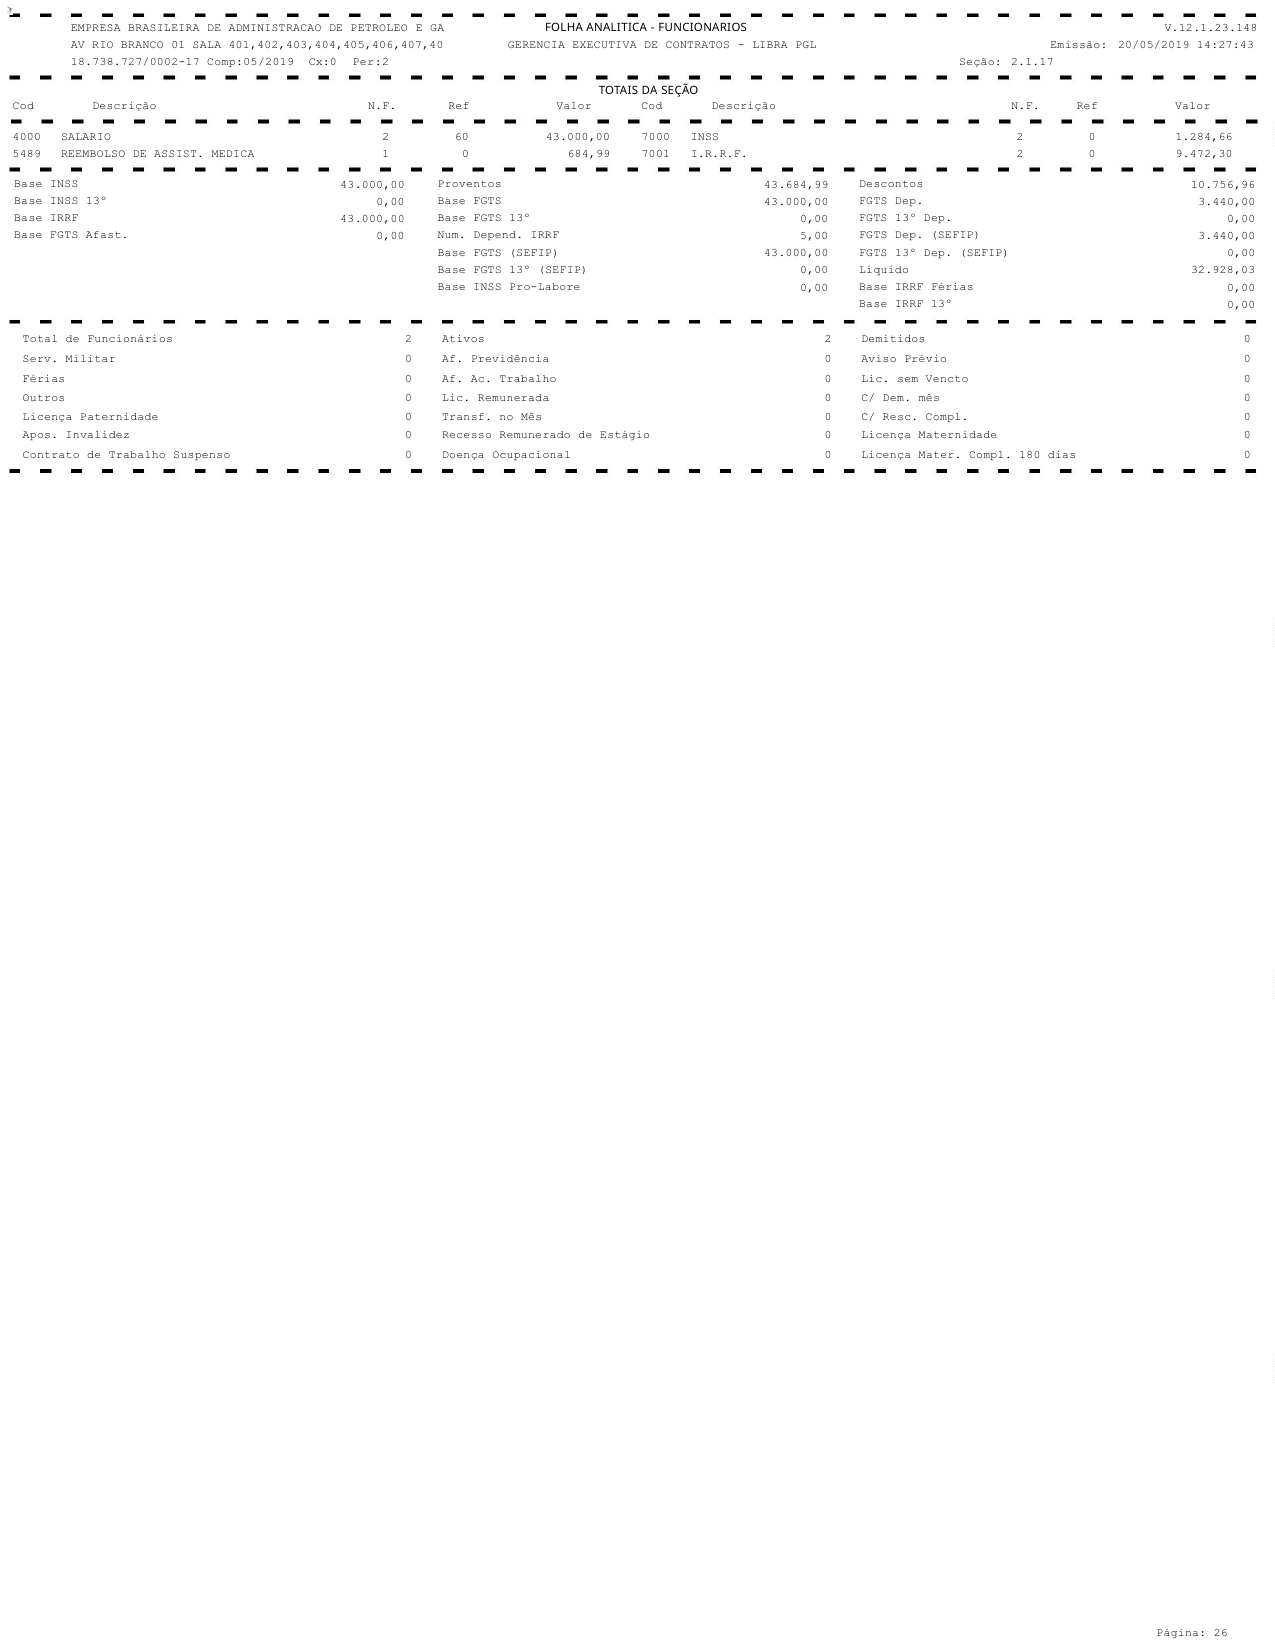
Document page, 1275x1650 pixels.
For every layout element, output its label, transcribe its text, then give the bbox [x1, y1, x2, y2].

text Total de Funcionários [22, 331, 196, 345]
text C/ Dem. mês [861, 391, 986, 404]
text Líquido [859, 262, 1033, 276]
text Recesso Remunerado de Estágio [442, 428, 675, 442]
text 0,00 [1227, 246, 1273, 259]
text 0 [1088, 129, 1113, 143]
text 0 [1088, 146, 1113, 160]
text Base IRRF [14, 211, 124, 224]
text 0 [824, 351, 849, 365]
text 9.472,30 [1175, 146, 1250, 160]
text FOLHA ANALITICA - FUNCIONARIOS [545, 20, 785, 34]
text 60 [454, 129, 486, 143]
text 0 [405, 448, 429, 461]
text EMPRESA BRASILEIRA DE ADMINISTRACAO DE PETROLEO E GA [71, 20, 469, 34]
text 0,00 [376, 194, 422, 208]
text 0,00 [800, 280, 846, 294]
text 0,00 [1227, 212, 1273, 225]
text 2 [1016, 129, 1041, 143]
text 0 [462, 146, 486, 160]
text Num. Depend. IRRF [437, 228, 578, 242]
text Doença Ocupacional [442, 448, 675, 461]
text 0 [1244, 391, 1268, 404]
text 43.000,00 [764, 194, 846, 208]
text REEMBOLSO DE ASSIST. MEDICA [61, 146, 280, 160]
text 0 [1244, 448, 1268, 461]
text 7000 [641, 129, 687, 143]
text 43.000,00 [340, 177, 422, 191]
text 0 [824, 428, 849, 441]
text 684,99 [567, 146, 627, 160]
text C/ Resc. Compl. [861, 409, 1018, 423]
text Emissão: [1050, 37, 1118, 51]
text 0 [405, 391, 429, 404]
text Base FGTS Afast. [14, 228, 146, 242]
text Férias [22, 371, 83, 385]
text 7001 [641, 146, 687, 160]
text Base FGTS [437, 194, 519, 207]
text Contrato de Trabalho Suspenso [22, 448, 256, 461]
text Base INSS Pro-Labore [437, 279, 611, 293]
text Página: 26 [1156, 1626, 1244, 1639]
text Descrição [92, 98, 174, 112]
text Seção: 2.1.17 [959, 54, 1130, 68]
text 0,00 [376, 229, 422, 242]
text 4 [12, 129, 19, 143]
text 10.756,96 [1191, 177, 1273, 191]
text 32.928,03 [1191, 263, 1273, 277]
text 2 [1016, 146, 1041, 160]
text 43.000,00 [340, 212, 422, 225]
text 1 [382, 146, 406, 160]
text I.R.R.F. [691, 146, 765, 160]
text 0 [405, 371, 429, 385]
text 0 [405, 409, 429, 423]
text 1 [71, 54, 78, 68]
text 0 [824, 391, 849, 404]
text FGTS Dep. [859, 194, 941, 207]
text 43.000,00 [764, 246, 846, 259]
text Af. Previdência [442, 351, 574, 365]
text Ref [448, 98, 487, 112]
text N.F. [368, 98, 414, 112]
text 0 [824, 448, 849, 461]
text TOTAIS DA SEÇÃO [598, 84, 723, 97]
text Licença Paternidade [22, 409, 256, 423]
text 5 [12, 146, 19, 160]
text 0,00 [800, 263, 846, 277]
text Base FGTS (SEFIP) [437, 245, 578, 259]
text FGTS 13º Dep. [859, 211, 1033, 224]
text FGTS Dep. (SEFIP) [859, 228, 1033, 242]
text 0 [405, 351, 429, 365]
text Serv. Militar [22, 351, 196, 365]
text 0 [824, 371, 849, 385]
text AV RIO BRANCO 01 SALA 401,402,403,404,405,406,407,40 [71, 37, 469, 51]
text 0,00 [1227, 297, 1273, 311]
text Proventos [437, 177, 519, 190]
text 0 [1244, 351, 1268, 365]
text 0,00 [1227, 280, 1273, 294]
text FGTS 13º Dep. (SEFIP) [859, 245, 1033, 259]
text 20/05/2019 14:27:43 [1118, 37, 1275, 51]
text 43.000,00 [546, 129, 627, 143]
picture [0, 0, 1275, 1650]
text 2 [405, 331, 429, 345]
text Descrição [711, 98, 793, 112]
text Valor [1175, 98, 1228, 112]
text 43.684,99 [764, 177, 846, 191]
text Base IRRF Férias [859, 279, 991, 293]
text 2 [824, 331, 849, 345]
text 489 [19, 146, 58, 160]
text GERENCIA EXECUTIVA DE CONTRATOS - LIBRA PGL [508, 37, 842, 51]
text 3.440,00 [1198, 194, 1273, 208]
text Ativos [442, 331, 502, 345]
text Lic. sem Vencto [861, 371, 986, 385]
text Licença Maternidade [861, 428, 1018, 442]
text 1.284,66 [1175, 129, 1250, 143]
text Aviso Prévio [861, 351, 964, 365]
text Transf. no Mês [442, 409, 574, 423]
text Base FGTS 13º [437, 211, 548, 224]
text Cod [12, 98, 51, 112]
text 3.440,00 [1198, 229, 1273, 242]
text Valor [556, 98, 609, 112]
text INSS [691, 129, 765, 143]
text Cod [641, 98, 680, 112]
text Outros [22, 391, 83, 404]
text Base INSS [14, 177, 96, 190]
text Demitidos [861, 331, 943, 345]
text 0 [1244, 428, 1268, 441]
text 0 [1244, 409, 1268, 423]
text Ref [1076, 98, 1115, 112]
text Base INSS 13º [14, 194, 124, 207]
text Base FGTS 13º (SEFIP) [437, 262, 611, 276]
text 2 [382, 129, 406, 143]
text 0 [824, 409, 849, 423]
text Descontos [859, 177, 941, 190]
text N.F. [1011, 98, 1057, 112]
text 000 [19, 129, 58, 143]
text SALARIO [61, 129, 128, 143]
text V.12.1.23.148 [1164, 20, 1275, 34]
text Lic. Remunerada [442, 391, 574, 404]
text 0 [405, 428, 429, 441]
text 5,00 [800, 229, 846, 242]
text 0 [1244, 331, 1268, 345]
text 8.738.727/0002-17 Comp:05/2019 Cx:0 Per:2 [78, 54, 414, 68]
text Base IRRF 13º [859, 296, 991, 310]
text Licença Mater. Compl. 180 dias [861, 448, 1102, 462]
text Af. Ac. Trabalho [442, 371, 574, 385]
text Apos. Invalidez [22, 428, 256, 442]
text 0,00 [800, 212, 846, 225]
text 0 [1244, 371, 1268, 385]
